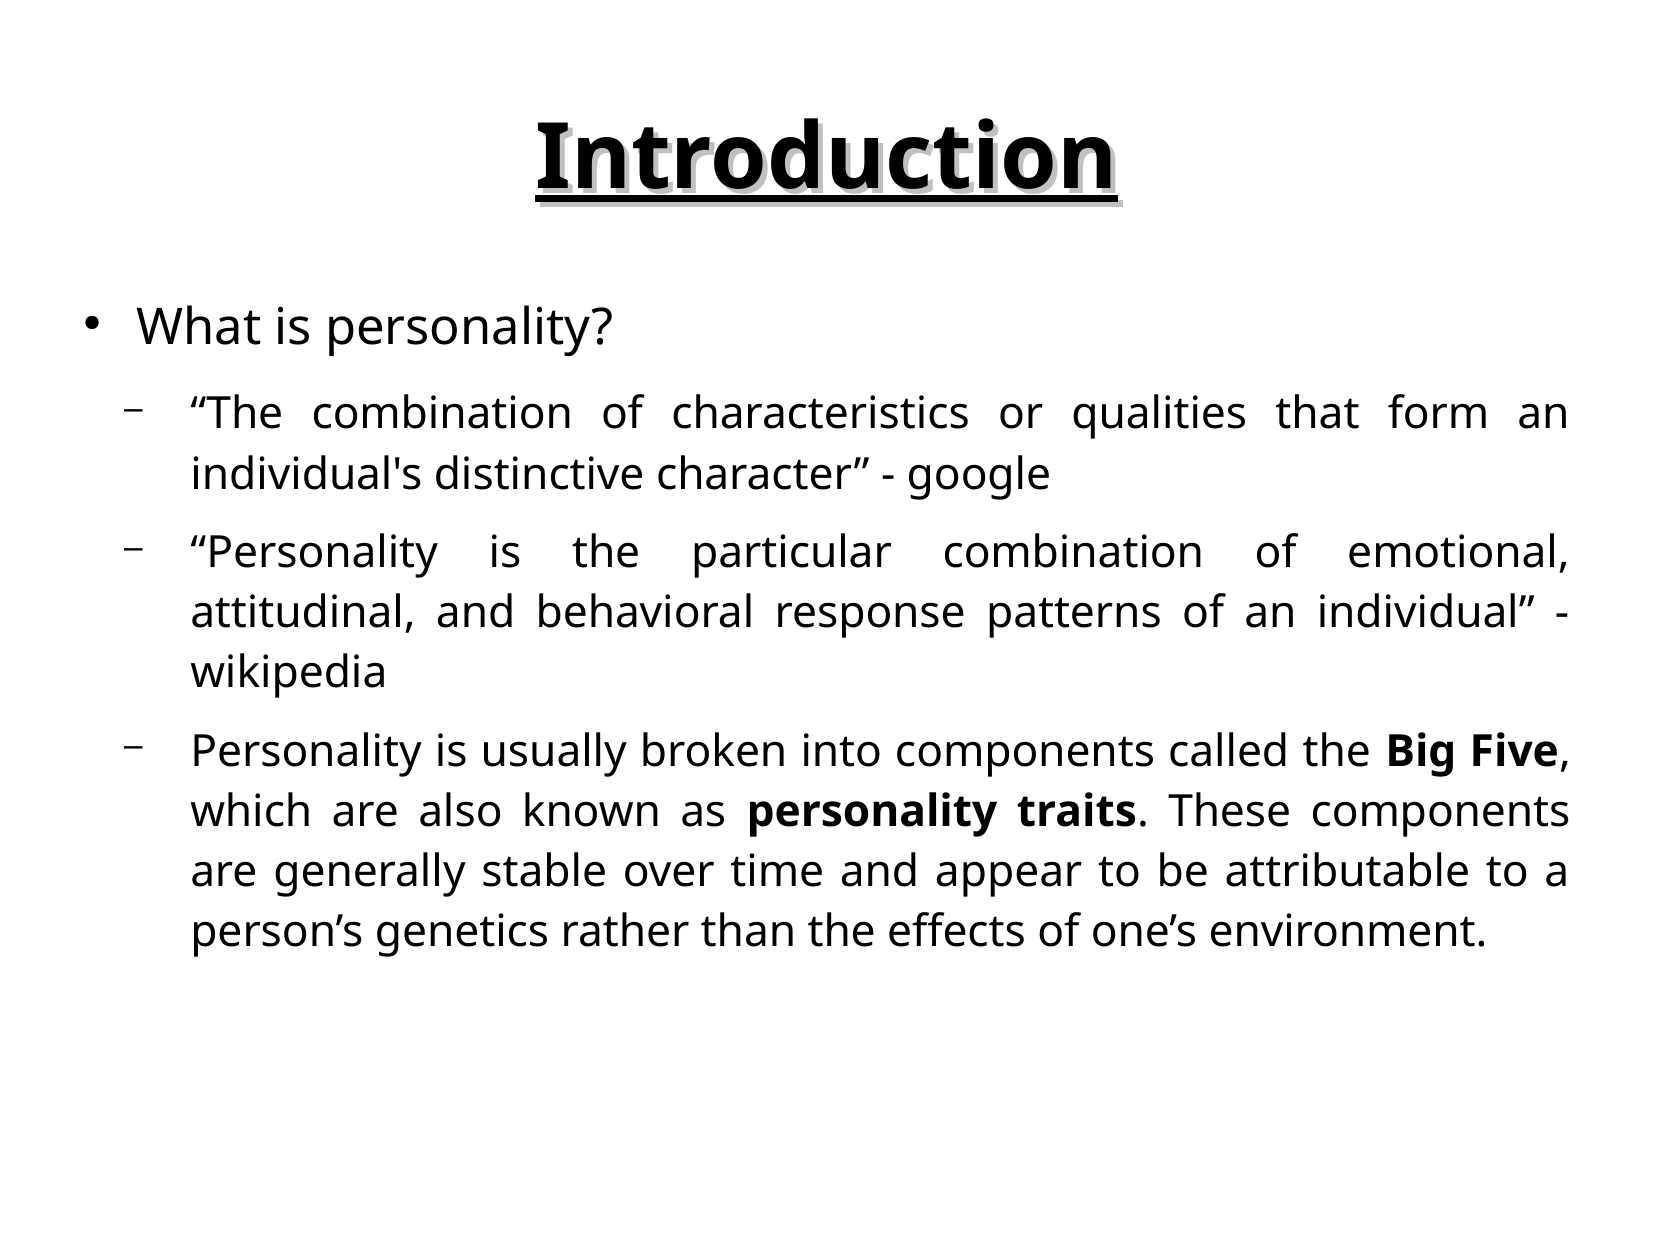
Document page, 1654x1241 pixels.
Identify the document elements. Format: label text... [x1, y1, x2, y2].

list What is personality? “The combination of characteristics or qualities that form an individual's distinctive character” - google “Personality is the particular combination of emotional, attitudinal, and behavioral response patterns of an individual” - wikipedia Personality is usually broken into components called the Big Five, which are also known as personality traits. These components are generally stable over time and appear to be attributable to a person’s genetics rather than the effects of one’s environment. [82, 290, 1571, 1010]
title Introduction [82, 49, 1571, 257]
